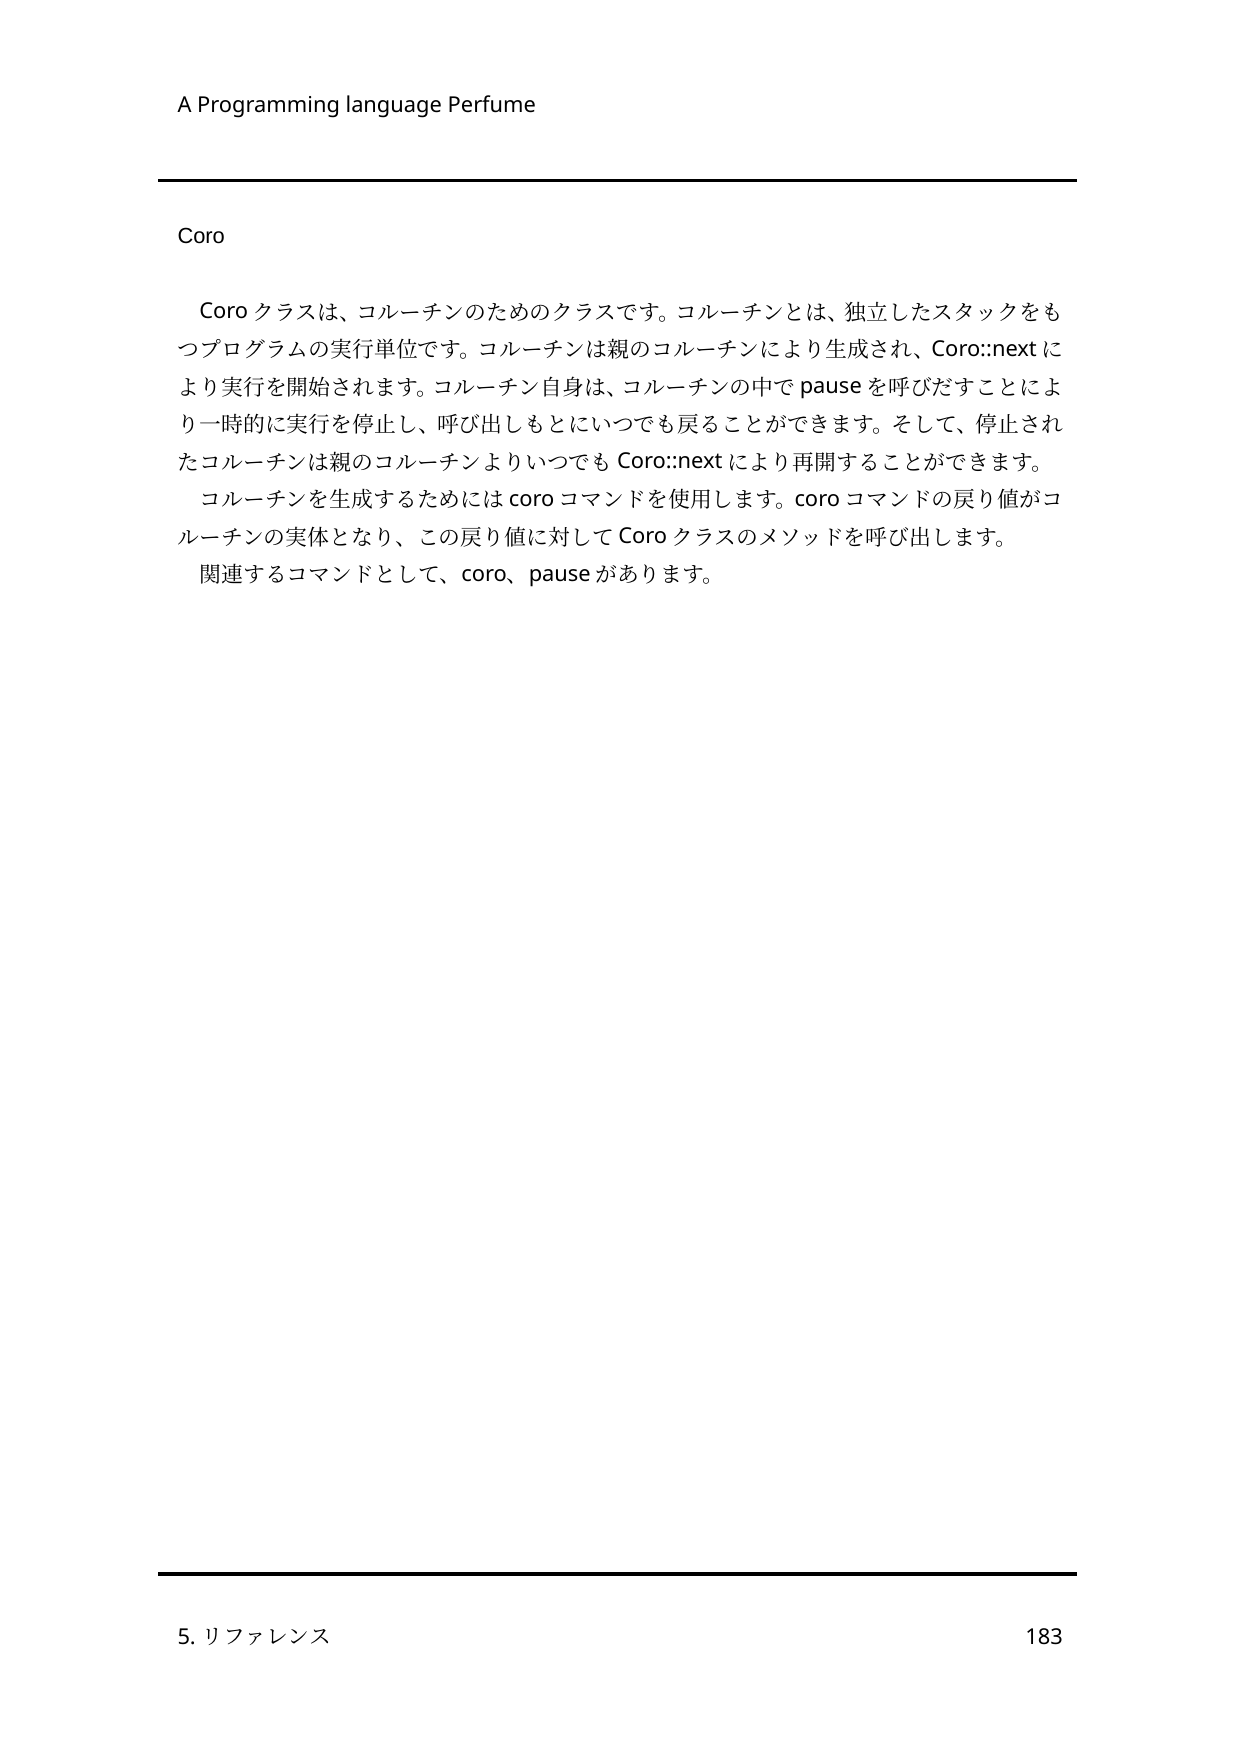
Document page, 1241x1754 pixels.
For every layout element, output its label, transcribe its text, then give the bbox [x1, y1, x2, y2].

text コルーチンを生成するためにはcoroコマンドを使用します。coroコマンドの戻り値がコルーチンの実体となり、この戻り値に対してCoroクラスのメソッドを呼び出します。 [177, 479, 1063, 554]
subtitle Coro [177, 217, 1063, 254]
text 関連するコマンドとして、coro、pauseがあります。 [177, 554, 1063, 592]
text Coroクラスは、コルーチンのためのクラスです。コルーチンとは、独立したスタックをもつプログラムの実行単位です。コルーチンは親のコルーチンにより生成され、Coro::nextにより実行を開始されます。コルーチン自身は、コルーチンの中でpauseを呼びだすことにより一時的に実行を停止し、呼び出しもとにいつでも戻ることができます。そして、停止されたコルーチンは親のコルーチンよりいつでもCoro::nextにより再開することができます。 [177, 292, 1063, 479]
